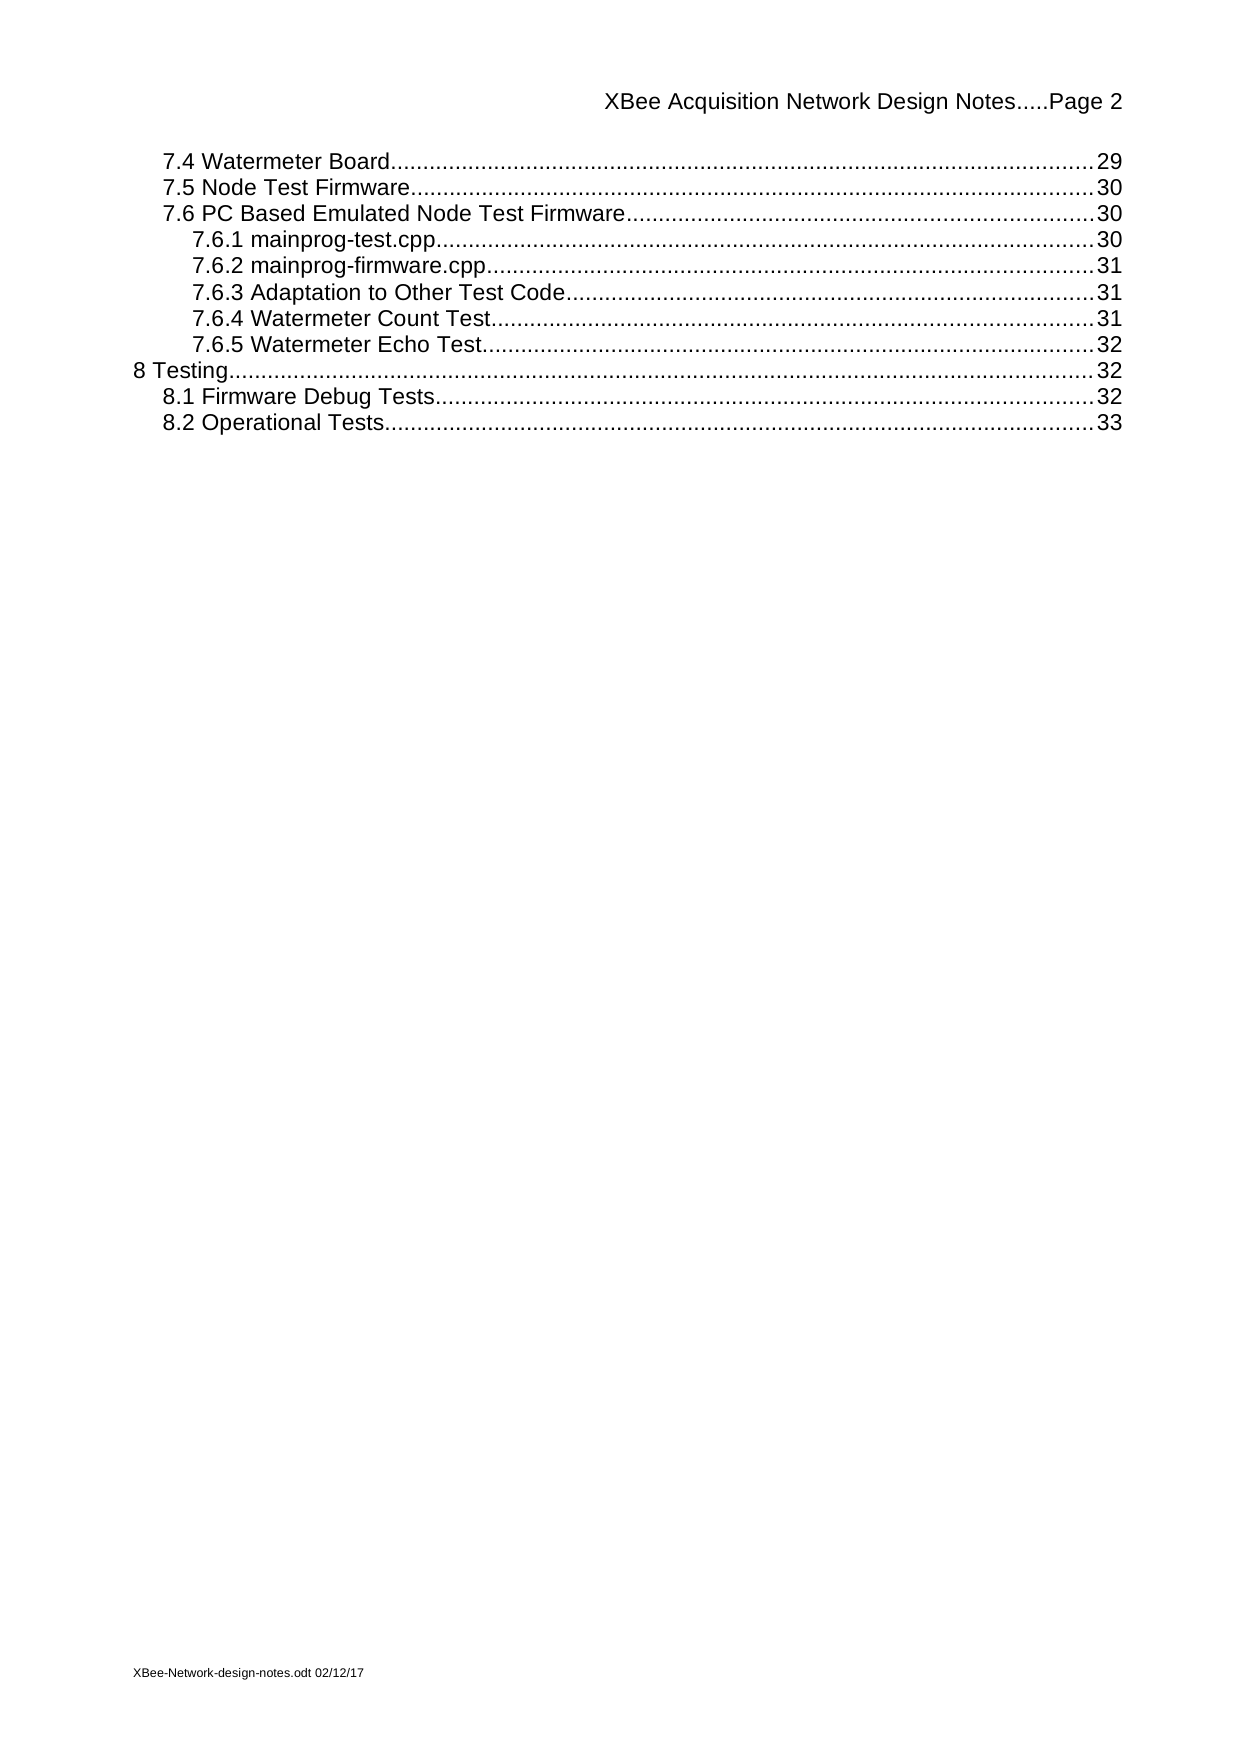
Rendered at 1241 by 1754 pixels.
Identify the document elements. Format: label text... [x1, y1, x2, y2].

text 7.6 PC Based Emulated Node Test Firmware 30 [162, 201, 1123, 227]
text 7.6.3 Adaptation to Other Test Code 31 [192, 279, 1123, 305]
text 8.2 Operational Tests 33 [162, 409, 1123, 435]
text 7.4 Watermeter Board 29 [162, 149, 1123, 175]
text 7.6.5 Watermeter Echo Test 32 [192, 331, 1123, 357]
text 7.6.1 mainprog-test.cpp 30 [192, 227, 1123, 253]
text 8 Testing 32 [133, 357, 1123, 383]
text 7.6.2 mainprog-firmware.cpp 31 [192, 253, 1123, 279]
text 7.5 Node Test Firmware 30 [162, 175, 1123, 201]
text 8.1 Firmware Debug Tests 32 [162, 383, 1123, 409]
text 7.6.4 Watermeter Count Test 31 [192, 305, 1123, 331]
